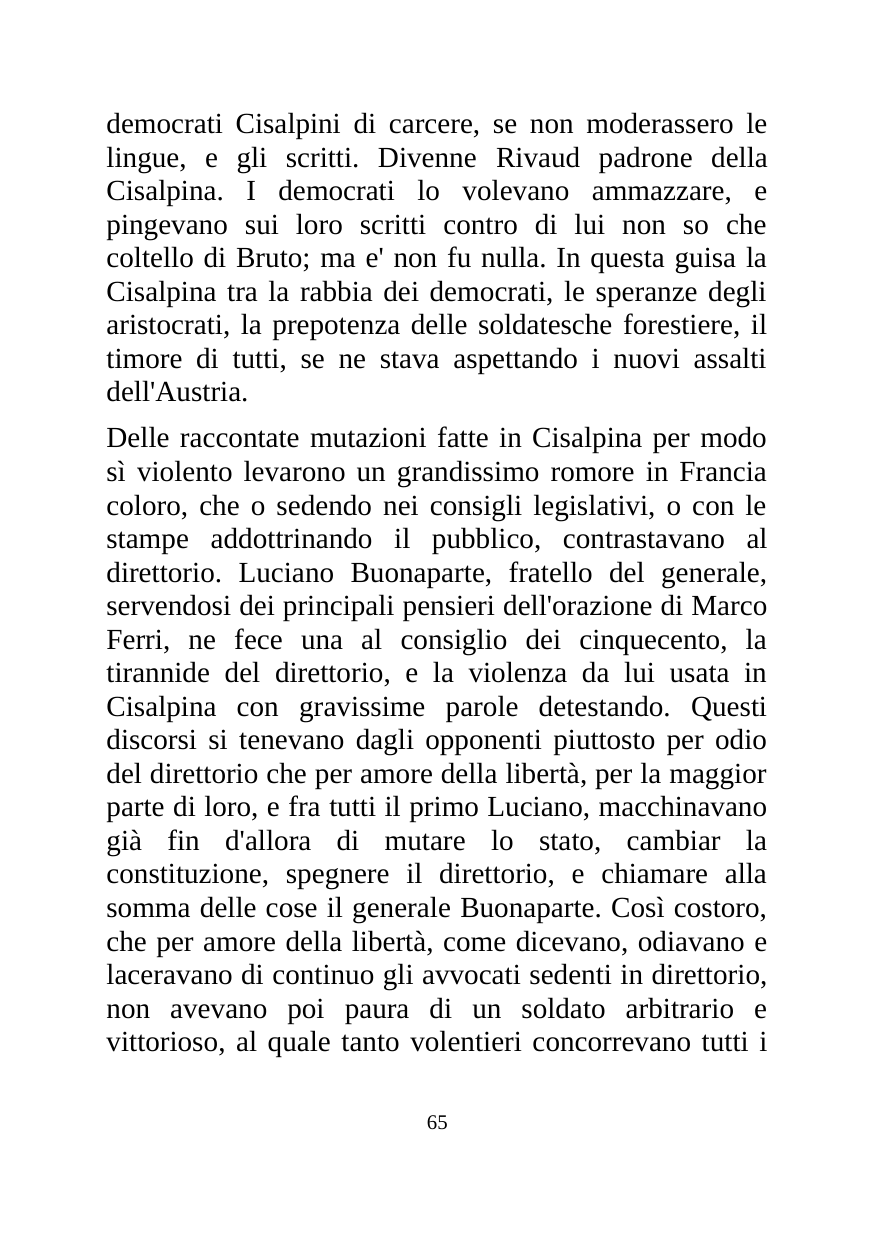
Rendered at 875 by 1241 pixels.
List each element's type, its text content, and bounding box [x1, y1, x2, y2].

text democrati Cisalpini di carcere, se non moderassero le lingue, e gli scritti. Divenne Rivaud padrone della Cisalpina. I democrati lo volevano ammazzare, e pingevano sui loro scritti contro di lui non so che coltello di Bruto; ma e' non fu nulla. In questa guisa la Cisalpina tra la rabbia dei democrati, le speranze degli aristocrati, la prepotenza delle soldatesche forestiere, il timore di tutti, se ne stava aspettando i nuovi assalti dell'Austria. [106, 106, 768, 408]
text Delle raccontate mutazioni fatte in Cisalpina per modo sì violento levarono un grandissimo romore in Francia coloro, che o sedendo nei consigli legislativi, o con le stampe addottrinando il pubblico, contrastavano al direttorio. Luciano Buonaparte, fratello del generale, servendosi dei principali pensieri dell'orazione di Marco Ferri, ne fece una al consiglio dei cinquecento, la tirannide del direttorio, e la violenza da lui usata in Cisalpina con gravissime parole detestando. Questi discorsi si tenevano dagli opponenti piuttosto per odio del direttorio che per amore della libertà, per la maggior parte di loro, e fra tutti il primo Luciano, macchinavano già fin d'allora di mutare lo stato, cambiar la constituzione, spegnere il direttorio, e chiamare alla somma delle cose il generale Buonaparte. Così costoro, che per amore della libertà, come dicevano, odiavano e laceravano di continuo gli avvocati sedenti in direttorio, non avevano poi paura di un soldato arbitrario e vittorioso, al quale tanto volentieri concorrevano tutti i [106, 421, 768, 1058]
